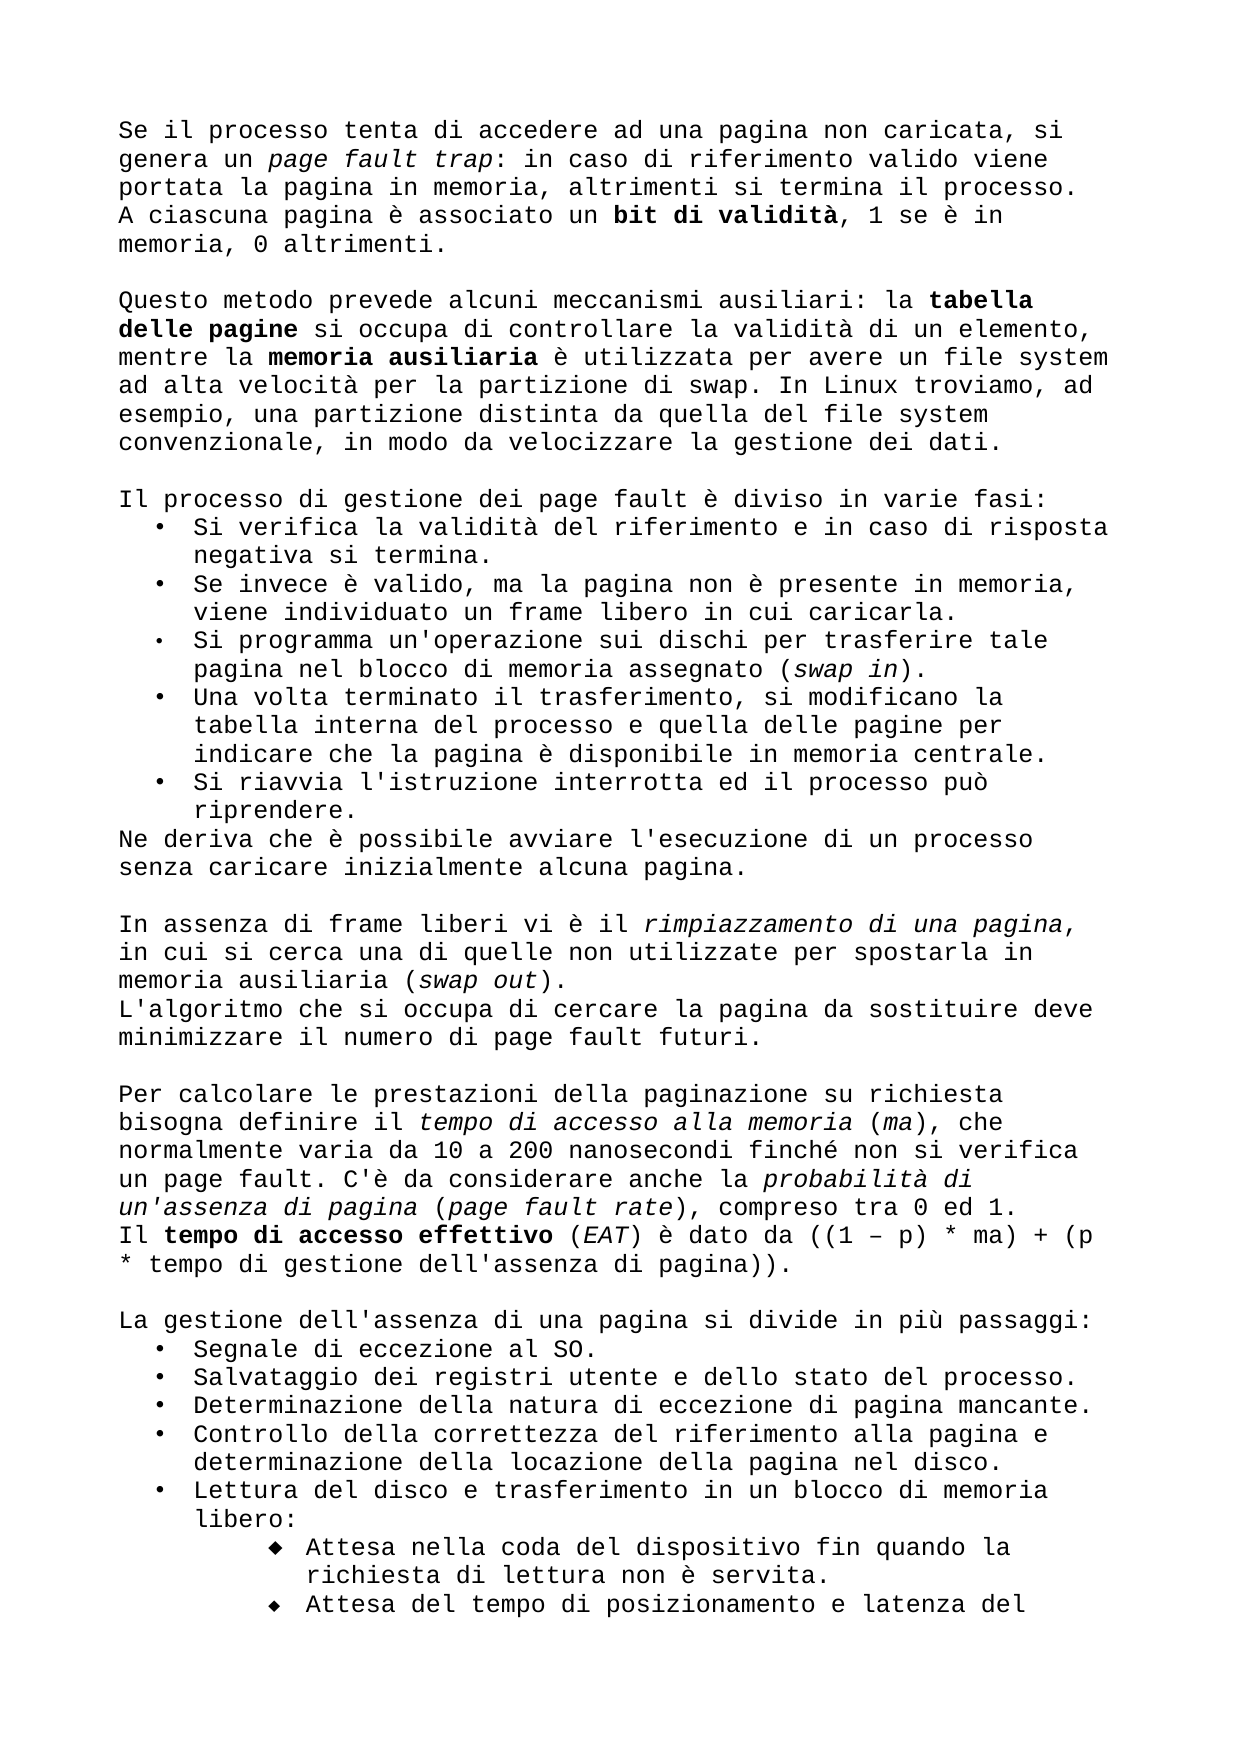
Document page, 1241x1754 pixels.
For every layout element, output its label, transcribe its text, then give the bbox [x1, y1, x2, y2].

text In assenza di frame liberi vi è il rimpiazzamento di una pagina, in cui si cerca una di quelle non utilizzate per spostarla in memoria ausiliaria (swap out). [118, 911, 1122, 996]
list Attesa del tempo di posizionamento e latenza del [268, 1591, 1122, 1620]
list Controllo della correttezza del riferimento alla pagina e determinazione della locazione della pagina nel disco. [156, 1421, 1122, 1478]
list Si verifica la validità del riferimento e in caso di risposta negativa si termina. [156, 515, 1122, 571]
list Si riavvia l'istruzione interrotta ed il processo può riprendere. [156, 770, 1122, 826]
list Se invece è valido, ma la pagina non è presente in memoria, viene individuato un frame libero in cui caricarla. [156, 571, 1122, 628]
list Una volta terminato il trasferimento, si modificano la tabella interna del processo e quella delle pagine per indicare che la pagina è disponibile in memoria centrale. [156, 685, 1122, 770]
list Segnale di eccezione al SO. [156, 1336, 1122, 1365]
list Si programma un'operazione sui dischi per trasferire tale pagina nel blocco di memoria assegnato (swap in). [156, 628, 1122, 685]
text Questo metodo prevede alcuni meccanismi ausiliari: la tabella delle pagine si occupa di controllare la validità di un elemento, mentre la memoria ausiliaria è utilizzata per avere un file system ad alta velocità per la partizione di swap. In Linux troviamo, ad esempio, una partizione distinta da quella del file system convenzionale, in modo da velocizzare la gestione dei dati. [118, 288, 1122, 458]
list Lettura del disco e trasferimento in un blocco di memoria libero: [156, 1478, 1122, 1535]
text Il tempo di accesso effettivo (EAT) è dato da ((1 – p) * ma) + (p * tempo di gestione dell'assenza di pagina)). [118, 1223, 1122, 1280]
text Se il processo tenta di accedere ad una pagina non caricata, si genera un page fault trap: in caso di riferimento valido viene portata la pagina in memoria, altrimenti si termina il processo. [118, 118, 1122, 203]
text Il processo di gestione dei page fault è diviso in varie fasi: [118, 486, 1122, 515]
list Attesa nella coda del dispositivo fin quando la richiesta di lettura non è servita. [268, 1535, 1122, 1591]
text Per calcolare le prestazioni della paginazione su richiesta bisogna definire il tempo di accesso alla memoria (ma), che normalmente varia da 10 a 200 nanosecondi finché non si verifica un page fault. C'è da considerare anche la probabilità di un'assenza di pagina (page fault rate), compreso tra 0 ed 1. [118, 1081, 1122, 1223]
text La gestione dell'assenza di una pagina si divide in più passaggi: [118, 1308, 1122, 1336]
text A ciascuna pagina è associato un bit di validità, 1 se è in memoria, 0 altrimenti. [118, 203, 1122, 260]
text Ne deriva che è possibile avviare l'esecuzione di un processo senza caricare inizialmente alcuna pagina. [118, 826, 1122, 883]
list Salvataggio dei registri utente e dello stato del processo. [156, 1365, 1122, 1393]
list Determinazione della natura di eccezione di pagina mancante. [156, 1393, 1122, 1421]
text L'algoritmo che si occupa di cercare la pagina da sostituire deve minimizzare il numero di page fault futuri. [118, 996, 1122, 1053]
